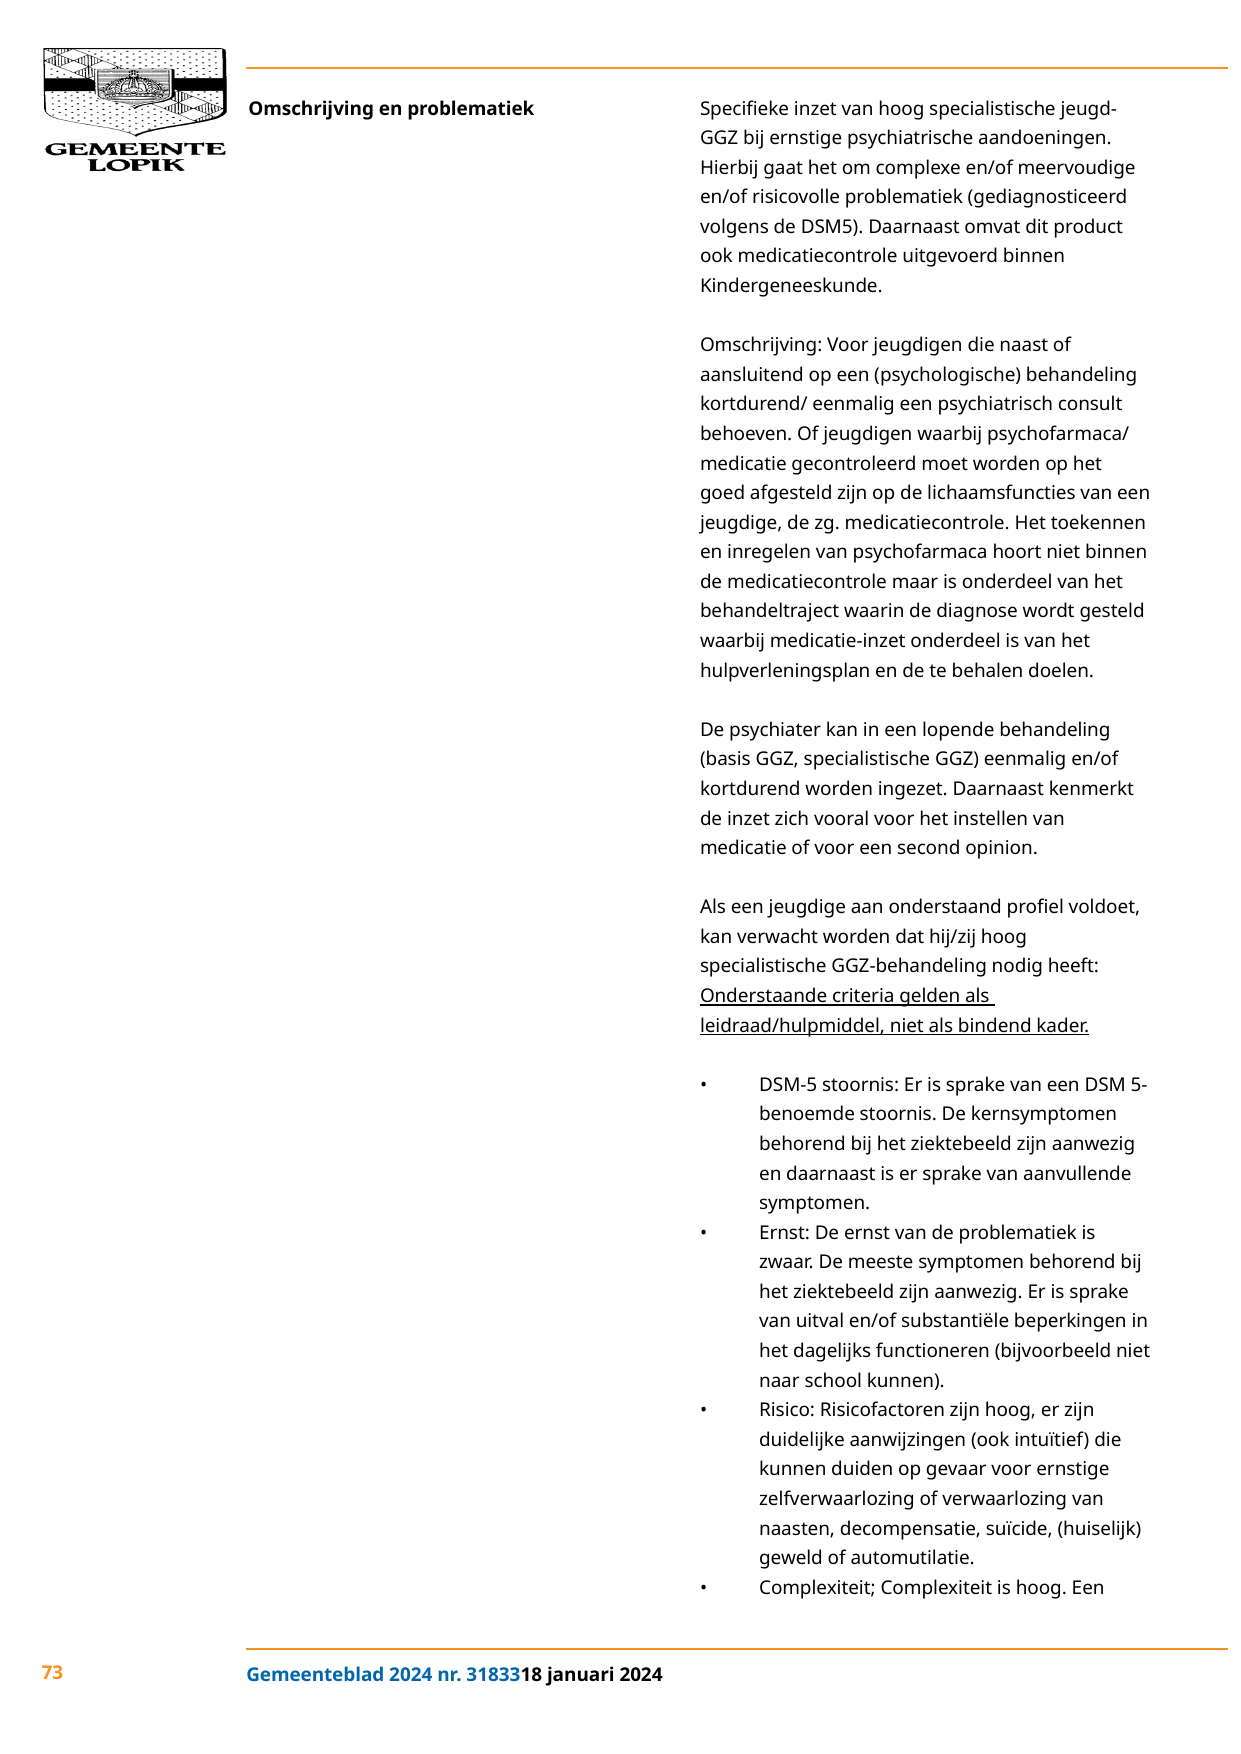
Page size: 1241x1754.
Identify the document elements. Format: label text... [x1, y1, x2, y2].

picture [41, 47, 231, 172]
table_cell Specifieke inzet van hoog specialistische jeugd-GGZ bij ernstige psychiatrische aandoeningen. Hierbij gaat het om complexe en/of meervoudige en/of risicovolle problematiek (gediagnosticeerd volgens de DSM5). Daarnaast omvat dit product ook medicatiecontrole uitgevoerd binnen Kindergeneeskunde. Omschrijving: Voor jeugdigen die naast of aansluitend op een (psychologische) behandeling kortdurend/ eenmalig een psychiatrisch consult behoeven. Of jeugdigen waarbij psychofarmaca/ medicatie gecontroleerd moet worden op het goed afgesteld zijn op de lichaamsfuncties van een jeugdige, de zg. medicatiecontrole. Het toekennen en inregelen van psychofarmaca hoort niet binnen de medicatiecontrole maar is onderdeel van het behandeltraject waarin de diagnose wordt gesteld waarbij medicatie-inzet onderdeel is van het hulpverleningsplan en de te behalen doelen. De psychiater kan in een lopende behandeling (basis GGZ, specialistische GGZ) eenmalig en/of kortdurend worden ingezet. Daarnaast kenmerkt de inzet zich vooral voor het instellen van medicatie of voor een second opinion. Als een jeugdige aan onderstaand profiel voldoet, kan verwacht worden dat hij/zij hoog specialistische GGZ-behandeling nodig heeft: Onderstaande criteria gelden als leidraad/hulpmiddel, niet als bindend kader. DSM-5 stoornis: Er is sprake van een DSM 5-benoemde stoornis. De kernsymptomen behorend bij het ziektebeeld zijn aanwezig en daarnaast is er sprake van aanvullende symptomen. Ernst: De ernst van de problematiek is zwaar. De meeste symptomen behorend bij het ziektebeeld zijn aanwezig. Er is sprake van uitval en/of substantiële beperkingen in het dagelijks functioneren (bijvoorbeeld niet naar school kunnen). Risico: Risicofactoren zijn hoog, er zijn duidelijke aanwijzingen (ook intuïtief) die kunnen duiden op gevaar voor ernstige zelfverwaarlozing of verwaarlozing van naasten, decompensatie, suïcide, (huiselijk) geweld of automutilatie. Complexiteit; Complexiteit is hoog. Een [700, 95, 1152, 1600]
table_cell Omschrijving en problematiek [248, 95, 700, 1600]
